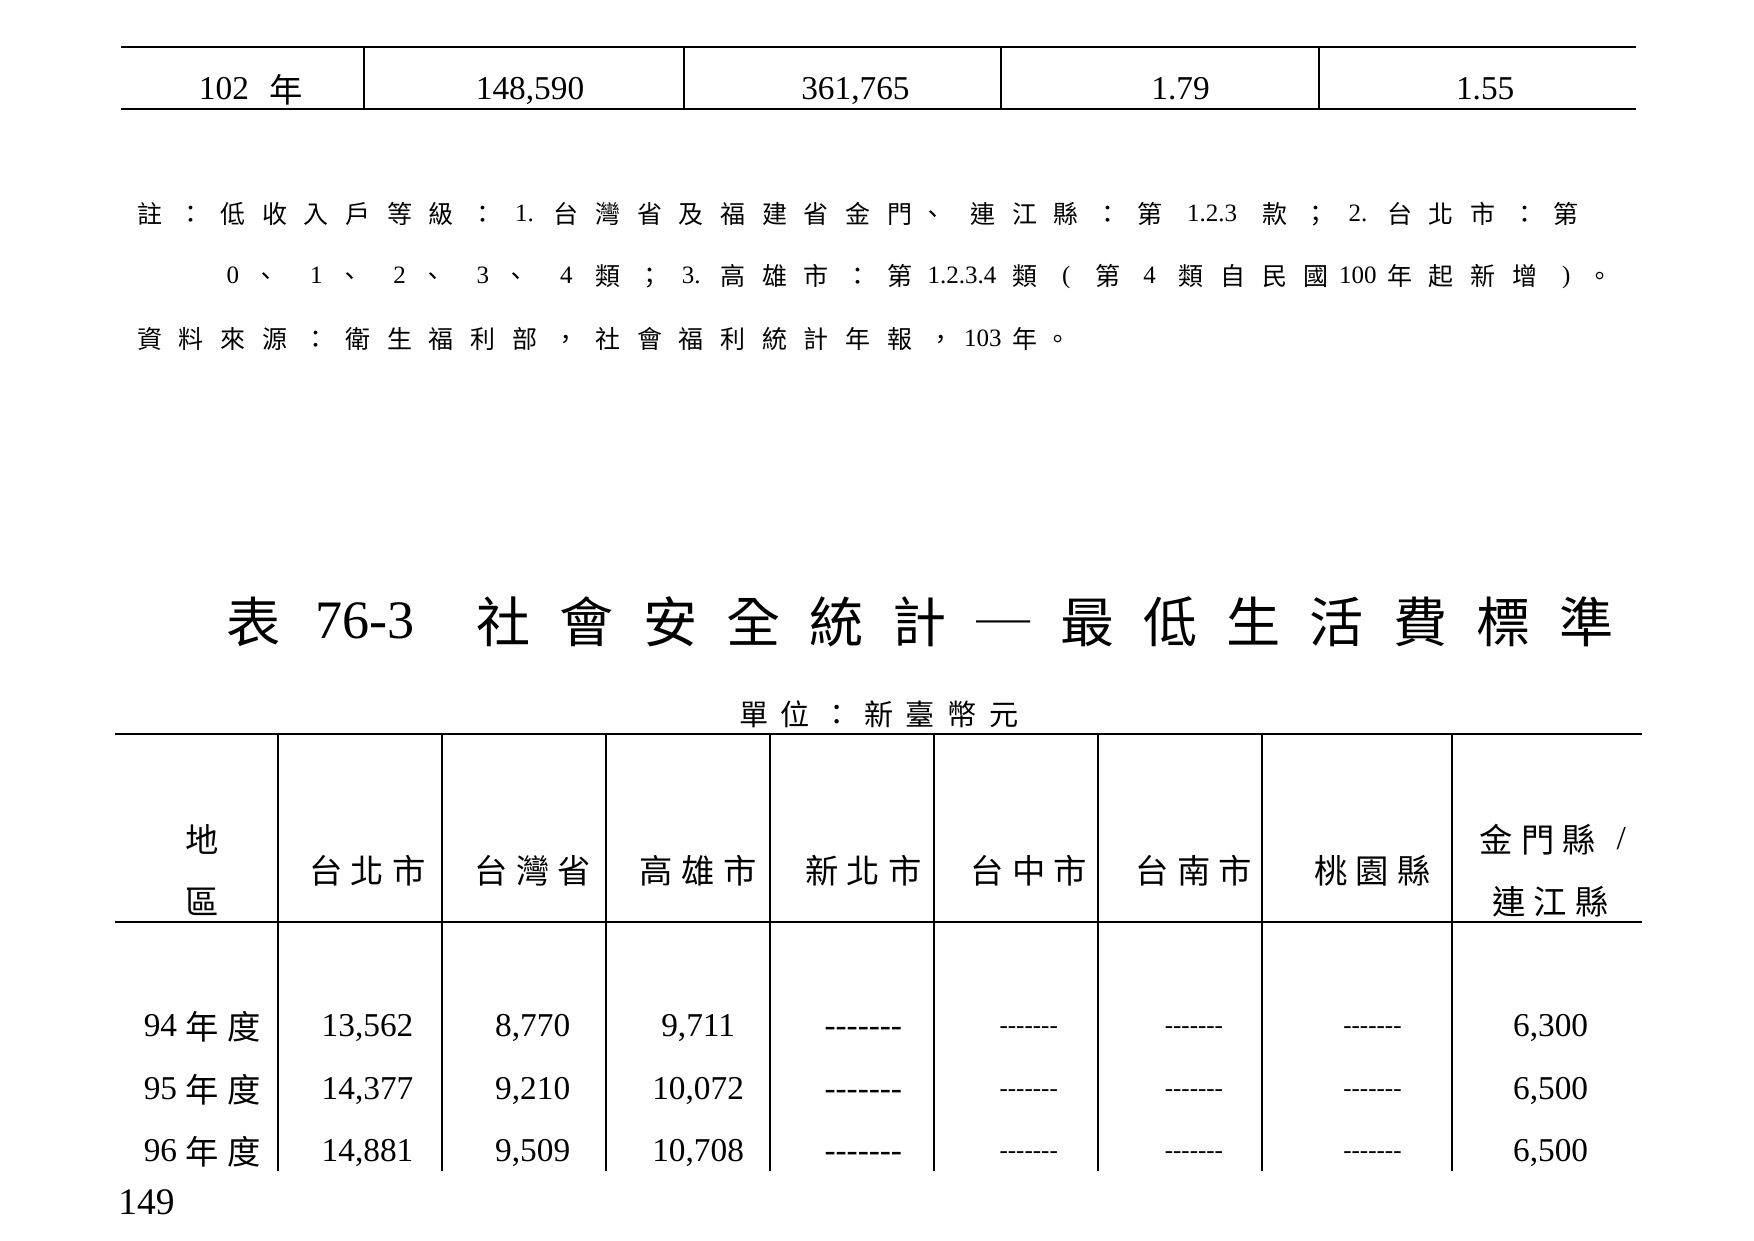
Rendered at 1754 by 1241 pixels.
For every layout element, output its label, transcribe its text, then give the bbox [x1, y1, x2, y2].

table_cell 102年 [121, 48, 363, 108]
table_cell 13,562 [279, 923, 441, 1046]
table_cell 10,708 [607, 1108, 769, 1171]
table_cell 94年度 [115, 923, 277, 1046]
table_cell 9,509 [443, 1108, 605, 1171]
table_cell ------- [771, 923, 933, 1046]
table_cell 95年度 [115, 1046, 277, 1108]
text 表76-3 社會安全統計─最低生活費標準 單位：新臺幣元 [128, 546, 1628, 733]
table_header 新北市 [771, 735, 933, 921]
table_cell 361,765 [685, 48, 1000, 108]
table_cell 96年度 [115, 1108, 277, 1171]
table_cell 8,770 [443, 923, 605, 1046]
text 註：低收入戶等級：1.台灣省及福建省金門、連江縣：第1.2.3款；2.台北市：第0、1、2、3、4類；3.高雄市：第1.2.3.4類(第4類自民國100年起新增)。 [128, 171, 1628, 296]
table_cell 1.55 [1320, 48, 1636, 108]
table_cell ------- [935, 923, 1097, 1046]
table_cell 14,377 [279, 1046, 441, 1108]
table_cell ------- [935, 1108, 1097, 1171]
text 資料來源：衛生福利部，社會福利統計年報，103年。 [128, 296, 1628, 358]
table_cell 6,500 [1453, 1046, 1642, 1108]
table_header 金門縣/ 連江縣 [1453, 735, 1642, 921]
table_cell ------- [771, 1046, 933, 1108]
table_cell 9,711 [607, 923, 769, 1046]
table_cell ------- [935, 1046, 1097, 1108]
table_cell ------- [1099, 923, 1261, 1046]
table_header 地 區 [115, 735, 277, 921]
table_header 台南市 [1099, 735, 1261, 921]
table_cell 9,210 [443, 1046, 605, 1108]
table_header 台北市 [279, 735, 441, 921]
table_cell ------- [1263, 1046, 1451, 1108]
table_header 高雄市 [607, 735, 769, 921]
table_header 台中市 [935, 735, 1097, 921]
table_cell ------- [1099, 1046, 1261, 1108]
table_cell 148,590 [365, 48, 683, 108]
table_cell 10,072 [607, 1046, 769, 1108]
table_cell ------- [1263, 923, 1451, 1046]
table_cell 6,300 [1453, 923, 1642, 1046]
table_cell 1.79 [1002, 48, 1318, 108]
table_cell ------- [771, 1108, 933, 1171]
table_cell 6,500 [1453, 1108, 1642, 1171]
table_header 桃園縣 [1263, 735, 1451, 921]
table_header 台灣省 [443, 735, 605, 921]
table_cell ------- [1099, 1108, 1261, 1171]
table_cell 14,881 [279, 1108, 441, 1171]
table_cell ------- [1263, 1108, 1451, 1171]
